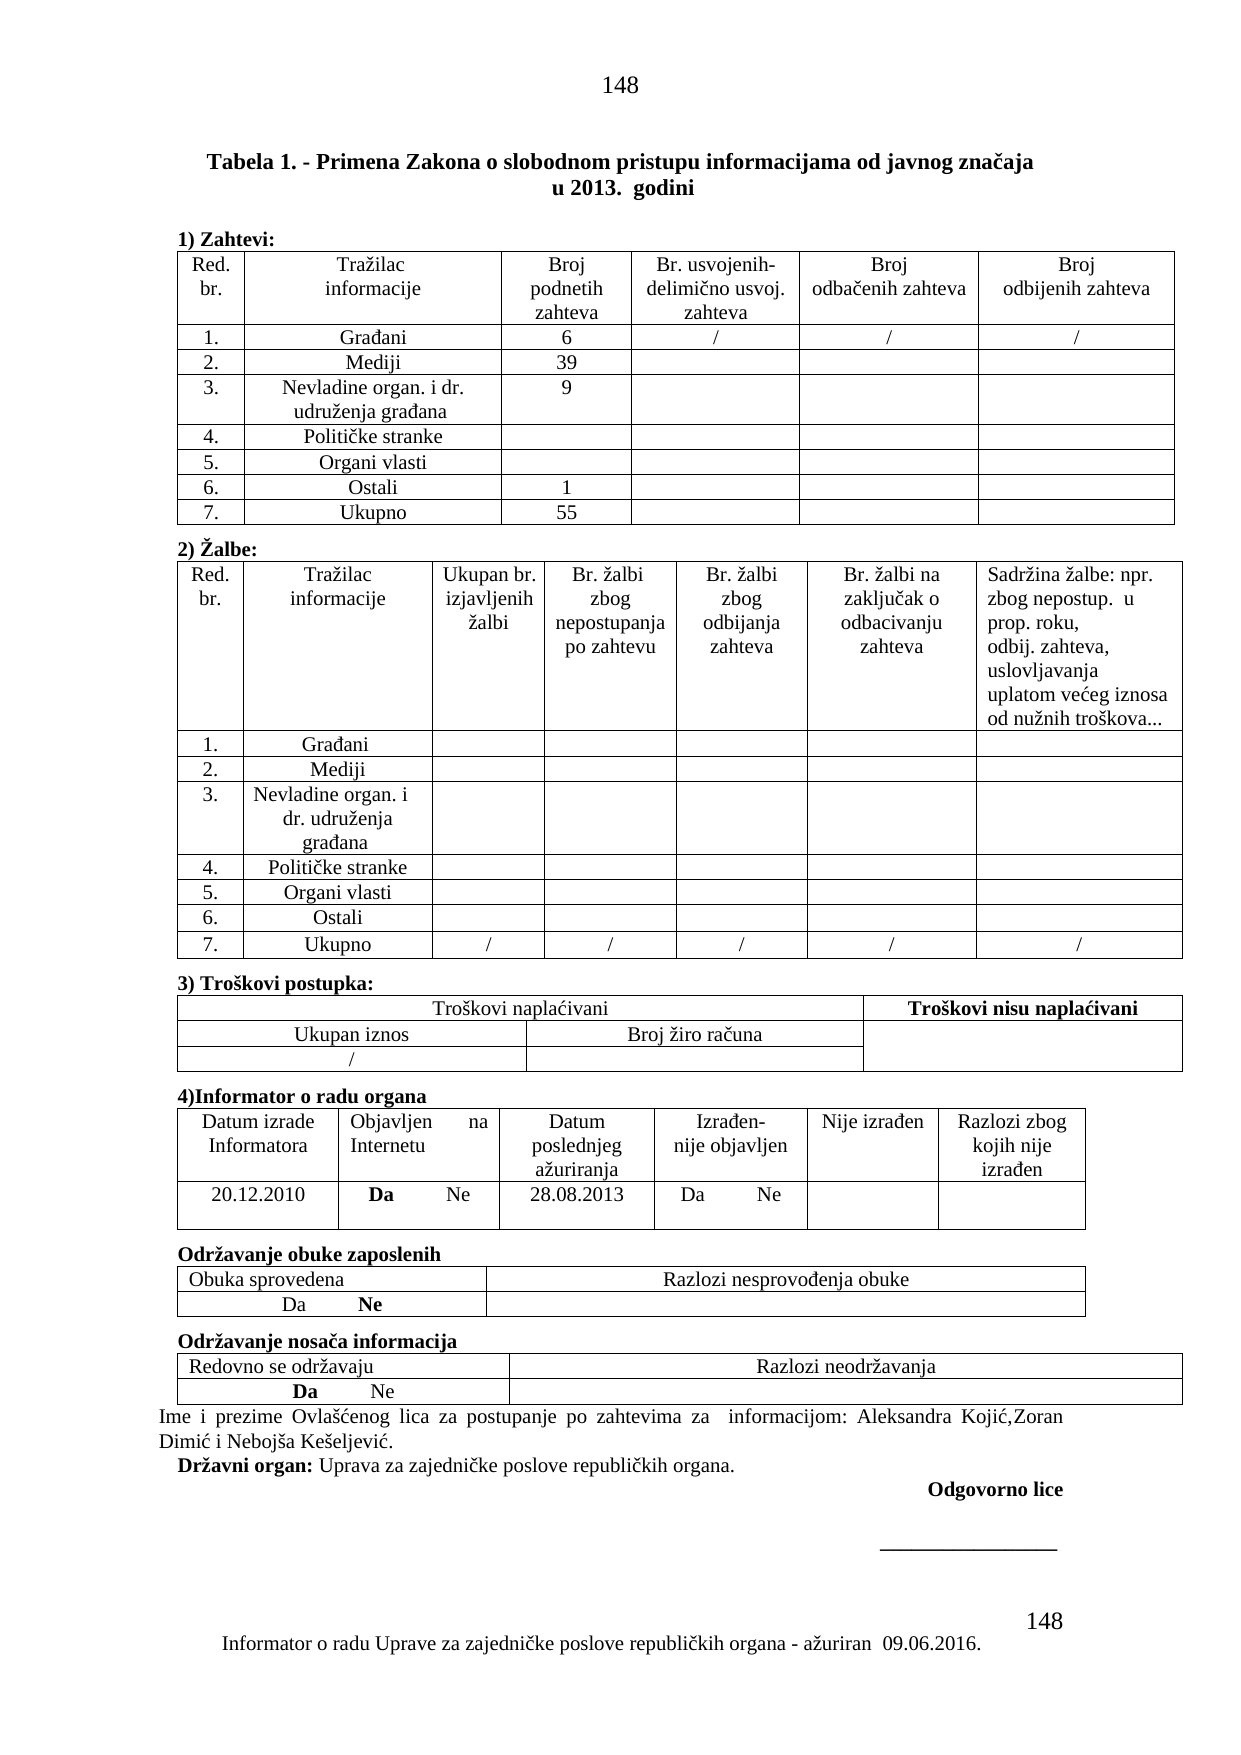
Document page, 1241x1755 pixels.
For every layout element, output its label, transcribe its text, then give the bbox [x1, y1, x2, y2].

table_cell [433, 782, 544, 854]
table_cell [632, 500, 799, 524]
table_header Datum izrade Informatora [178, 1109, 338, 1181]
table_cell [808, 880, 976, 904]
table_cell [487, 1292, 1085, 1316]
table_cell [632, 425, 799, 448]
table_cell / [545, 932, 676, 958]
table_cell 6 [502, 325, 631, 349]
table_cell 9 [502, 375, 631, 423]
table_cell 39 [502, 350, 631, 374]
table_cell / [800, 325, 978, 349]
table_cell Nevladine organ. i dr. udruženja građana [245, 375, 501, 423]
text Ime i prezime Ovlašćenog lica za postupanje po zahtevima za informacijom: Aleksandra Kojić,Zoran Dimić i Nebojša Kešelјević. [158, 1404, 1063, 1453]
table_cell [433, 880, 544, 904]
table_cell [800, 475, 978, 499]
text u 2013. godini [177, 174, 1063, 200]
table_cell [545, 905, 676, 931]
table_cell [677, 880, 807, 904]
text 4)Informator o radu organa [177, 1084, 1063, 1108]
table_header Tražilac informacije [244, 562, 432, 730]
table_cell 1 [502, 475, 631, 499]
table_cell [433, 905, 544, 931]
table_cell 5. [178, 880, 243, 904]
table_cell [527, 1047, 863, 1071]
table_cell 28.08.2013 [500, 1182, 654, 1229]
table_cell Političke stranke [245, 425, 501, 448]
table_cell [677, 782, 807, 854]
table_cell [977, 782, 1182, 854]
text Odgovorno lice [177, 1477, 1063, 1501]
table_header Razlozi nesprovođenja obuke [487, 1267, 1085, 1291]
table_header Red. br. [178, 562, 243, 730]
table_cell 5. [178, 450, 244, 474]
table_cell / [977, 932, 1182, 958]
table_cell [808, 782, 976, 854]
text 1) Zahtevi: [177, 227, 1063, 251]
table_cell 1. [178, 325, 244, 349]
table_cell [800, 425, 978, 448]
table_cell [808, 731, 976, 756]
table_header Objavlјen na Internetu [339, 1109, 499, 1181]
table_cell Nevladine organ. i dr. udruženja građana [244, 782, 432, 854]
table_cell [545, 855, 676, 879]
table_cell Ostali [245, 475, 501, 499]
table_cell [545, 757, 676, 781]
table_cell / [632, 325, 799, 349]
table_cell 20.12.2010 [178, 1182, 338, 1229]
table_header Br. usvojenih- delimično usvoj. zahteva [632, 252, 799, 324]
table_header Br. žalbi na zaklјučak o odbacivanju zahteva [808, 562, 976, 730]
table_cell [632, 450, 799, 474]
table_cell 4. [178, 425, 244, 448]
table_cell Ukupno [244, 932, 432, 958]
table_cell 6. [178, 475, 244, 499]
table_cell [502, 450, 631, 474]
table_header Br. žalbi zbog odbijanja zahteva [677, 562, 807, 730]
table_header Br. žalbi zbog nepostupanja po zahtevu [545, 562, 676, 730]
table_cell 1. [178, 731, 243, 756]
text 3) Troškovi postupka: [177, 971, 1063, 995]
table_cell Organi vlasti [244, 880, 432, 904]
table_cell [808, 1182, 938, 1229]
table_cell [800, 375, 978, 423]
table_cell Organi vlasti [245, 450, 501, 474]
table_header Broj odbijenih zahteva [979, 252, 1174, 324]
table_cell [677, 731, 807, 756]
table_cell [979, 475, 1174, 499]
table_cell Da Ne [178, 1292, 486, 1316]
text Održavanje obuke zaposlenih [177, 1242, 1063, 1266]
text Tabela 1. - Primena Zakona o slobodnom pristupu informacijama od javnog značaja [177, 148, 1063, 174]
table_cell [677, 905, 807, 931]
table_cell Mediji [244, 757, 432, 781]
table_cell Ostali [244, 905, 432, 931]
table_cell [632, 475, 799, 499]
table_cell [800, 500, 978, 524]
table_cell [632, 375, 799, 423]
table_cell [939, 1182, 1085, 1229]
table_cell 7. [178, 932, 243, 958]
table_header Razlozi zbog kojih nije izrađen [939, 1109, 1085, 1181]
table_cell [979, 375, 1174, 423]
table_cell [632, 350, 799, 374]
table_header Razlozi neodržavanja [510, 1354, 1182, 1378]
table_cell 3. [178, 782, 243, 854]
table_cell [510, 1379, 1182, 1403]
table_cell / [178, 1047, 526, 1071]
table_header Troškovi naplaćivani [178, 996, 863, 1020]
table_header Tražilac informacije [245, 252, 501, 324]
table_cell Ukupan iznos [178, 1021, 526, 1046]
table_header Datum poslednjeg ažuriranja [500, 1109, 654, 1181]
table_cell [433, 731, 544, 756]
table_cell [800, 450, 978, 474]
table_cell [977, 757, 1182, 781]
table_header Troškovi nisu naplaćivani [864, 996, 1182, 1020]
table_cell Građani [245, 325, 501, 349]
table_cell [864, 1021, 1182, 1071]
table_cell [433, 757, 544, 781]
table_cell [545, 880, 676, 904]
table_cell [545, 782, 676, 854]
table_cell [502, 425, 631, 448]
table_cell / [433, 932, 544, 958]
table_cell Da Ne [339, 1182, 499, 1229]
table_cell [545, 731, 676, 756]
table_cell [808, 905, 976, 931]
table_cell [433, 855, 544, 879]
table_cell [977, 731, 1182, 756]
table_cell 2. [178, 350, 244, 374]
table_header Redovno se održavaju [178, 1354, 509, 1378]
table_cell 6. [178, 905, 243, 931]
table_header Obuka sprovedena [178, 1267, 486, 1291]
text Održavanje nosača informacija [177, 1329, 1063, 1353]
table_cell 55 [502, 500, 631, 524]
table_cell / [808, 932, 976, 958]
text Državni organ: Uprava za zajedničke poslove republičkih organa. [177, 1453, 1063, 1477]
table_cell [677, 757, 807, 781]
table_cell 3. [178, 375, 244, 423]
text 2) Žalbe: [177, 537, 1063, 561]
table_cell [979, 350, 1174, 374]
table_cell Broj žiro računa [527, 1021, 863, 1046]
table_cell 7. [178, 500, 244, 524]
table_cell [979, 425, 1174, 448]
table_cell Da Ne [655, 1182, 807, 1229]
table_cell [977, 855, 1182, 879]
table_header Ukupan br. izjavlјenih žalbi [433, 562, 544, 730]
table_cell [677, 855, 807, 879]
table_cell Političke stranke [244, 855, 432, 879]
table_header Sadržina žalbe: npr. zbog nepostup. u prop. roku, odbij. zahteva, uslovlјavanja uplatom većeg iznosa od nužnih troškova... [977, 562, 1182, 730]
table_cell / [677, 932, 807, 958]
table_header Nije izrađen [808, 1109, 938, 1181]
table_cell [808, 855, 976, 879]
table_header Broj podnetih zahteva [502, 252, 631, 324]
table_header Izrađen- nije objavlјen [655, 1109, 807, 1181]
table_cell [979, 500, 1174, 524]
table_cell / [979, 325, 1174, 349]
table_cell Ukupno [245, 500, 501, 524]
text _________________ [177, 1525, 1063, 1553]
table_header Red.br. [178, 252, 244, 324]
table_cell 4. [178, 855, 243, 879]
table_cell [808, 757, 976, 781]
table_cell Građani [244, 731, 432, 756]
table_header Broj odbačenih zahteva [800, 252, 978, 324]
table_cell 2. [178, 757, 243, 781]
table_cell [977, 880, 1182, 904]
table_cell Da Ne [178, 1379, 509, 1403]
table_cell [800, 350, 978, 374]
table_cell [977, 905, 1182, 931]
table_cell [979, 450, 1174, 474]
table_cell Mediji [245, 350, 501, 374]
